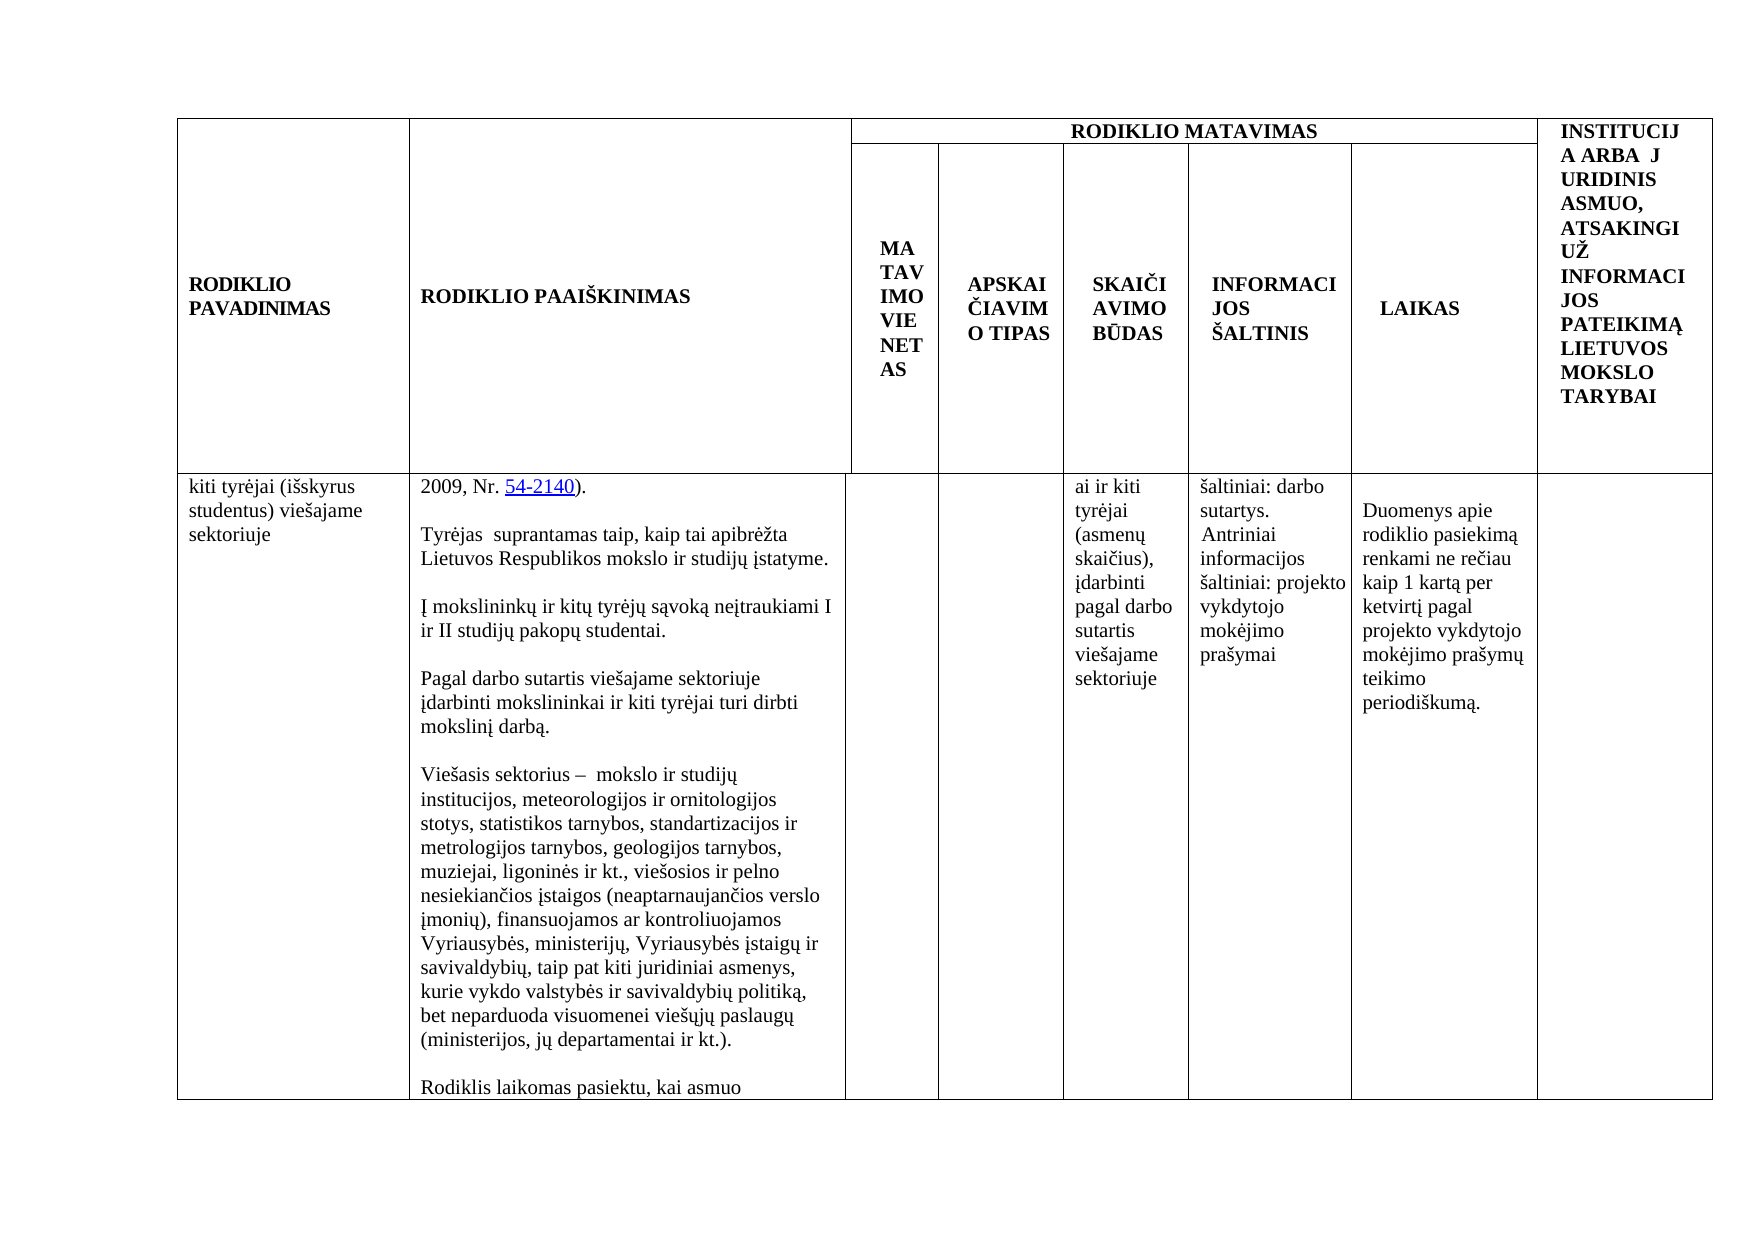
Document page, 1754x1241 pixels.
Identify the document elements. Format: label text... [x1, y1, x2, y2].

table_cell [1538, 474, 1712, 1099]
table_cell SKAIČIAVIMO BŪDAS [1064, 144, 1188, 473]
table_cell [939, 474, 1063, 1099]
table_cell LAIKAS [1352, 144, 1537, 473]
table_cell ai ir kiti tyrėjai (asmenų skaičius), įdarbinti pagal darbo sutartis viešajame sektoriuje [1064, 474, 1188, 1099]
table_header RODIKLIO PAAIŠKINIMAS [410, 119, 851, 473]
table_header RODIKLIO PAVADINIMAS [178, 119, 409, 473]
table_cell kiti tyrėjai (išskyrus studentus) viešajame sektoriuje [178, 474, 409, 1099]
table_cell šaltiniai: darbo sutartys. Antriniai informacijos šaltiniai: projekto vykdytojo mokėjimo prašymai [1189, 474, 1351, 1099]
table_cell MATAVIMO VIENETAS [852, 144, 938, 473]
table_header RODIKLIO MATAVIMAS [852, 119, 1537, 143]
table_cell [846, 474, 938, 1099]
table_cell 2009, Nr. 54-2140). Tyrėjas suprantamas taip, kaip tai apibrėžta Lietuvos Respublikos mokslo ir studijų įstatyme. Į mokslininkų ir kitų tyrėjų sąvoką neįtraukiami I ir II studijų pakopų studentai. Pagal darbo sutartis viešajame sektoriuje įdarbinti mokslininkai ir kiti tyrėjai turi dirbti mokslinį darbą. Viešasis sektorius – mokslo ir studijų institucijos, meteorologijos ir ornitologijos stotys, statistikos tarnybos, standartizacijos ir metrologijos tarnybos, geologijos tarnybos, muziejai, ligoninės ir kt., viešosios ir pelno nesiekiančios įstaigos (neaptarnaujančios verslo įmonių), finansuojamos ar kontroliuojamos Vyriausybės, ministerijų, Vyriausybės įstaigų ir savivaldybių, taip pat kiti juridiniai asmenys, kurie vykdo valstybės ir savivaldybių politiką, bet neparduoda visuomenei viešųjų paslaugų (ministerijos, jų departamentai ir kt.). Rodiklis laikomas pasiektu, kai asmuo [410, 474, 845, 1099]
table_cell APSKAIČIAVIMO TIPAS [939, 144, 1063, 473]
table_cell INFORMACIJOS ŠALTINIS [1189, 144, 1351, 473]
table_cell Duomenys apie rodiklio pasiekimą renkami ne rečiau kaip 1 kartą per ketvirtį pagal projekto vykdytojo mokėjimo prašymų teikimo periodiškumą. [1352, 474, 1537, 1099]
table_header Institucija arba j URIdinis asmuo, atsakingi už informacijos pateikimą LIETUVOS MOKSLO TARYBAI [1538, 119, 1712, 473]
